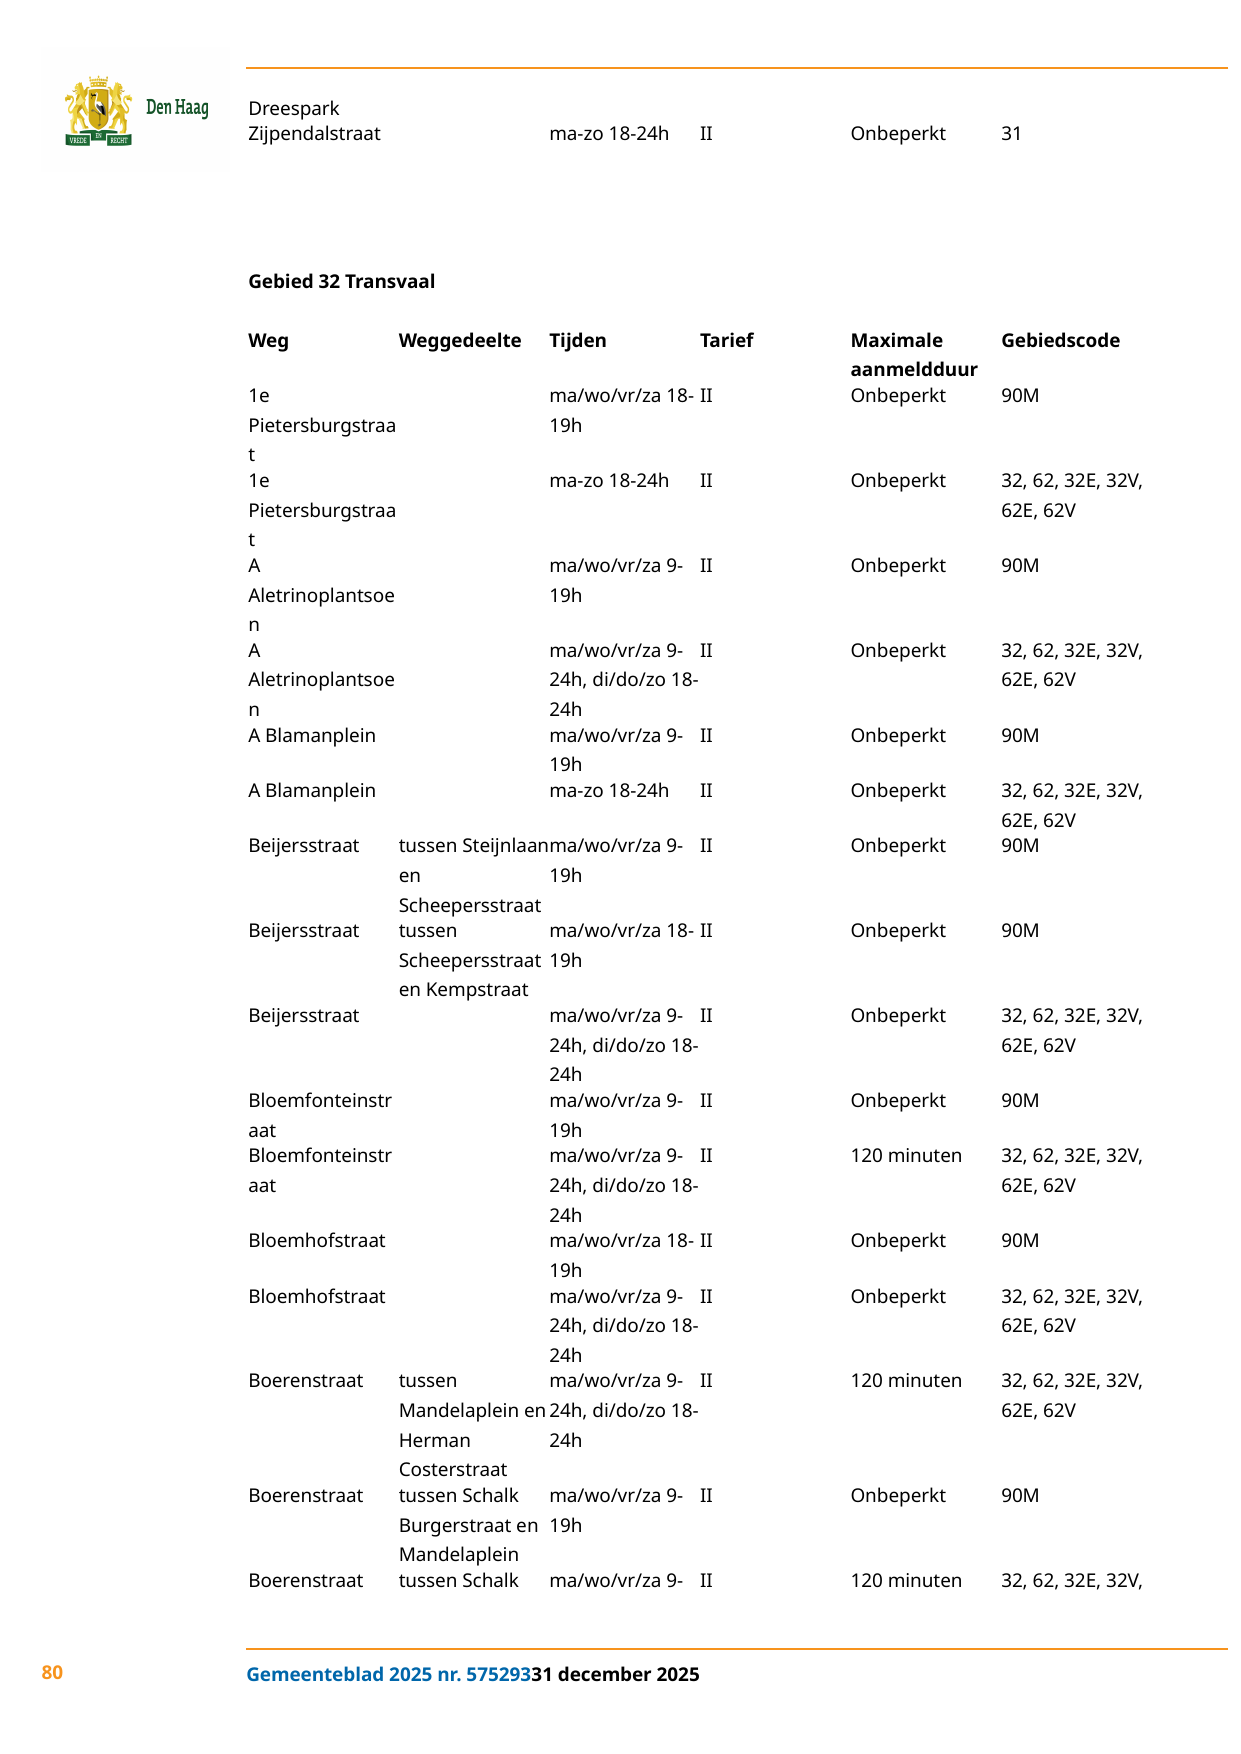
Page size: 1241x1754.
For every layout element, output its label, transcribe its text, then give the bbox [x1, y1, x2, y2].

table_cell Beijersstraat [248, 1003, 398, 1087]
table_cell ma/wo/vr/za 9-24h, di/do/zo 18-24h [549, 1283, 700, 1368]
table_cell [1001, 95, 1152, 121]
table_cell Bloemfonteinstraat [248, 1143, 398, 1227]
table_cell ma/wo/vr/za 18-19h [549, 383, 700, 467]
table_cell II [700, 918, 850, 1002]
table_cell 1e Pietersburgstraat [248, 383, 398, 467]
table_cell Onbeperkt [850, 552, 1001, 637]
table_cell Onbeperkt [850, 1283, 1001, 1368]
table_cell ma/wo/vr/za 9-19h [549, 722, 700, 777]
table_cell II [700, 1087, 850, 1143]
table_cell ma-zo 18-24h [549, 121, 700, 146]
table_cell Onbeperkt [850, 637, 1001, 722]
table_cell 90M [1001, 383, 1152, 467]
table_cell 32, 62, 32E, 32V, 62E, 62V [1001, 1283, 1152, 1368]
table_cell A Aletrinoplantsoen [248, 637, 398, 722]
table_cell Boerenstraat [248, 1368, 398, 1482]
table_cell ma/wo/vr/za 9-19h [549, 1087, 700, 1143]
table_cell 90M [1001, 918, 1152, 1002]
table_cell [399, 1283, 549, 1368]
table_cell 32, 62, 32E, 32V, 62E, 62V [1001, 1368, 1152, 1482]
table_cell Boerenstraat [248, 1567, 398, 1593]
table_cell [399, 1003, 549, 1087]
table_cell [399, 121, 549, 146]
table_cell ma-zo 18-24h [549, 467, 700, 552]
table_header Gebiedscode [1001, 327, 1152, 382]
table_cell 90M [1001, 552, 1152, 637]
table_cell Onbeperkt [850, 1482, 1001, 1567]
table_cell 32, 62, 32E, 32V, [1001, 1567, 1152, 1593]
table_cell Onbeperkt [850, 121, 1001, 146]
table_cell Beijersstraat [248, 918, 398, 1002]
table_cell ma/wo/vr/za 9-19h [549, 1482, 700, 1567]
table_cell Beijersstraat [248, 833, 398, 917]
table_cell ma/wo/vr/za 9- [549, 1567, 700, 1593]
table_cell ma/wo/vr/za 9-24h, di/do/zo 18-24h [549, 637, 700, 722]
table_cell 31 [1001, 121, 1152, 146]
table_cell tussen Scheepersstraat en Kempstraat [399, 918, 549, 1002]
table_cell Bloemhofstraat [248, 1283, 398, 1368]
table_cell Boerenstraat [248, 1482, 398, 1567]
table_cell II [700, 1283, 850, 1368]
table_cell 90M [1001, 722, 1152, 777]
table_cell [549, 95, 700, 121]
table_cell [399, 552, 549, 637]
table_header Tarief [700, 327, 850, 382]
table_cell Onbeperkt [850, 467, 1001, 552]
table_cell II [700, 1482, 850, 1567]
table_cell Onbeperkt [850, 1087, 1001, 1143]
table_cell Zijpendalstraat [248, 121, 398, 146]
table_cell Onbeperkt [850, 722, 1001, 777]
table_cell [399, 777, 549, 833]
text Gebied 32 Transvaal [248, 268, 1152, 293]
table_cell 32, 62, 32E, 32V, 62E, 62V [1001, 637, 1152, 722]
table_cell II [700, 467, 850, 552]
table_cell ma/wo/vr/za 9-24h, di/do/zo 18-24h [549, 1003, 700, 1087]
table_cell Onbeperkt [850, 918, 1001, 1002]
picture [41, 47, 231, 172]
table_cell II [700, 552, 850, 637]
table_header Tijden [549, 327, 700, 382]
table_cell Bloemfonteinstraat [248, 1087, 398, 1143]
table_cell Onbeperkt [850, 777, 1001, 833]
table_cell II [700, 777, 850, 833]
table_cell tussen Steijnlaan en Scheepersstraat [399, 833, 549, 917]
table_cell II [700, 1143, 850, 1227]
table_cell II [700, 722, 850, 777]
table_cell ma/wo/vr/za 18-19h [549, 918, 700, 1002]
table_cell [700, 95, 850, 121]
table_cell [399, 467, 549, 552]
table_cell 90M [1001, 1482, 1152, 1567]
table_cell II [700, 383, 850, 467]
table_cell 32, 62, 32E, 32V, 62E, 62V [1001, 467, 1152, 552]
table_cell 32, 62, 32E, 32V, 62E, 62V [1001, 1143, 1152, 1227]
table_cell [399, 383, 549, 467]
table_cell ma/wo/vr/za 9-24h, di/do/zo 18-24h [549, 1368, 700, 1482]
table_cell 90M [1001, 1228, 1152, 1283]
table_cell 90M [1001, 1087, 1152, 1143]
table_cell 120 minuten [850, 1368, 1001, 1482]
table_cell A Blamanplein [248, 722, 398, 777]
table_cell Onbeperkt [850, 1228, 1001, 1283]
table_cell [399, 1143, 549, 1227]
table_cell 1e Pietersburgstraat [248, 467, 398, 552]
table_cell tussen Schalk Burgerstraat en Mandelaplein [399, 1482, 549, 1567]
table_cell Bloemhofstraat [248, 1228, 398, 1283]
table_header Weggedeelte [399, 327, 549, 382]
table_cell tussen Schalk [399, 1567, 549, 1593]
table_cell [399, 637, 549, 722]
table_cell Onbeperkt [850, 1003, 1001, 1087]
table_cell [850, 95, 1001, 121]
table_cell Onbeperkt [850, 833, 1001, 917]
table_cell II [700, 1567, 850, 1593]
table_cell 32, 62, 32E, 32V, 62E, 62V [1001, 777, 1152, 833]
table_cell Dreespark [248, 95, 398, 121]
table_cell [399, 1228, 549, 1283]
table_cell ma/wo/vr/za 18-19h [549, 1228, 700, 1283]
table_cell II [700, 1368, 850, 1482]
table_cell Onbeperkt [850, 383, 1001, 467]
table_cell 90M [1001, 833, 1152, 917]
table_cell [399, 722, 549, 777]
table_cell ma/wo/vr/za 9-24h, di/do/zo 18-24h [549, 1143, 700, 1227]
table_cell [399, 1087, 549, 1143]
table_cell 120 minuten [850, 1143, 1001, 1227]
table_cell tussen Mandelaplein en Herman Costerstraat [399, 1368, 549, 1482]
table_cell [399, 95, 549, 121]
table_cell A Aletrinoplantsoen [248, 552, 398, 637]
table_cell ma/wo/vr/za 9-19h [549, 833, 700, 917]
table_cell II [700, 1228, 850, 1283]
table_cell II [700, 121, 850, 146]
table_cell 120 minuten [850, 1567, 1001, 1593]
table_cell 32, 62, 32E, 32V, 62E, 62V [1001, 1003, 1152, 1087]
table_cell ma/wo/vr/za 9-19h [549, 552, 700, 637]
table_cell II [700, 1003, 850, 1087]
table_header Weg [248, 327, 398, 382]
table_cell A Blamanplein [248, 777, 398, 833]
table_cell II [700, 637, 850, 722]
table_cell ma-zo 18-24h [549, 777, 700, 833]
table_cell II [700, 833, 850, 917]
table_header Maximale aanmeldduur [850, 327, 1001, 382]
